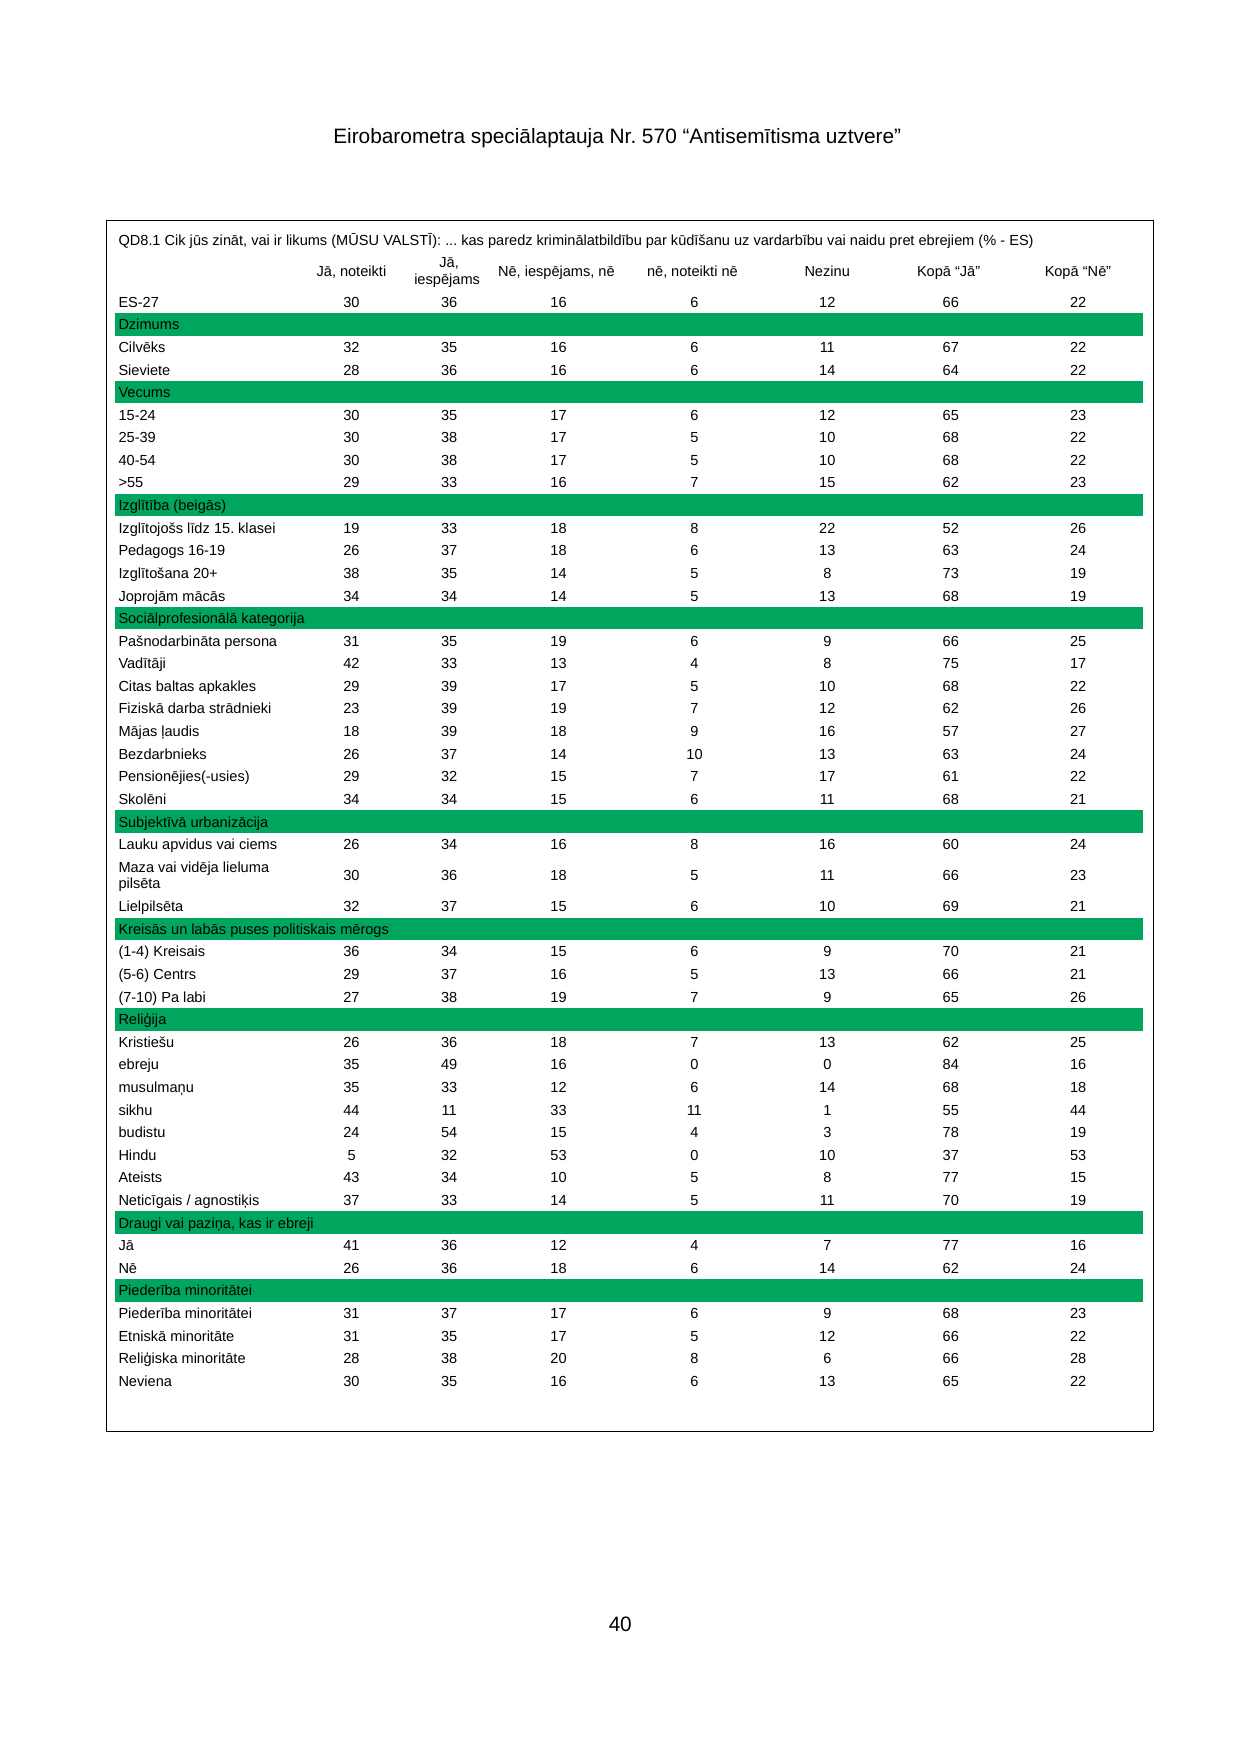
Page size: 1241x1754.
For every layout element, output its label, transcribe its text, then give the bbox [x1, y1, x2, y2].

table_cell 41 [298, 1234, 404, 1257]
table_cell 53 [1012, 1144, 1143, 1166]
table_cell 33 [404, 1076, 493, 1098]
table_cell 22 [1012, 290, 1143, 313]
table_cell Cilvēks [115, 336, 298, 358]
table_cell 73 [889, 562, 1012, 584]
table_cell 62 [889, 1031, 1012, 1053]
table_cell 6 [623, 404, 765, 426]
table_cell 29 [298, 675, 404, 697]
table_cell 14 [765, 358, 889, 381]
table_cell 7 [623, 985, 765, 1008]
table_cell 37 [404, 895, 493, 917]
table_cell 23 [1012, 1302, 1143, 1324]
table_cell 66 [889, 630, 1012, 652]
table_cell Jā, iespējams [404, 251, 493, 290]
table_cell 5 [623, 963, 765, 985]
table_cell 8 [623, 516, 765, 539]
table_cell 9 [623, 720, 765, 742]
table_cell 15 [494, 1121, 623, 1143]
table_cell 44 [298, 1098, 404, 1121]
table_cell 26 [298, 743, 404, 765]
table_cell 16 [494, 1370, 623, 1392]
table_cell 8 [765, 1166, 889, 1189]
table_cell 19 [1012, 562, 1143, 584]
table_cell 64 [889, 358, 1012, 381]
table_cell 27 [298, 985, 404, 1008]
table_cell 22 [1012, 449, 1143, 471]
table_cell 14 [494, 743, 623, 765]
table_cell 62 [889, 1257, 1012, 1279]
table_cell 53 [494, 1144, 623, 1166]
table_cell 16 [494, 290, 623, 313]
table_cell 30 [298, 404, 404, 426]
table_cell 34 [404, 788, 493, 810]
table_cell 0 [623, 1053, 765, 1076]
table_cell 39 [404, 675, 493, 697]
table_cell 35 [404, 1370, 493, 1392]
table_cell 7 [623, 1031, 765, 1053]
table_cell 28 [298, 358, 404, 381]
table_cell (7-10) Pa labi [115, 985, 298, 1008]
table_cell Nē [115, 1257, 298, 1279]
table_cell 44 [1012, 1098, 1143, 1121]
table_cell budistu [115, 1121, 298, 1143]
table_cell 33 [404, 471, 493, 494]
table_cell 16 [1012, 1053, 1143, 1076]
table_cell 14 [494, 562, 623, 584]
table_cell Reliģiska minoritāte [115, 1347, 298, 1369]
table_cell 15 [494, 940, 623, 963]
table_cell 6 [623, 788, 765, 810]
table_cell Ateists [115, 1166, 298, 1189]
table_cell 34 [298, 788, 404, 810]
table_cell Pensionējies(-usies) [115, 765, 298, 788]
table_cell (1-4) Kreisais [115, 940, 298, 963]
table_cell 17 [1012, 652, 1143, 675]
table_cell 11 [765, 336, 889, 358]
table_cell 5 [298, 1144, 404, 1166]
table_cell 26 [1012, 985, 1143, 1008]
table_cell 33 [404, 516, 493, 539]
table_cell 67 [889, 336, 1012, 358]
table_cell 29 [298, 963, 404, 985]
table_cell Jā, noteikti [298, 251, 404, 290]
table_cell Pašnodarbināta persona [115, 630, 298, 652]
table_cell 5 [623, 675, 765, 697]
table_cell 7 [765, 1234, 889, 1257]
table_cell 26 [1012, 516, 1143, 539]
table_cell 19 [1012, 1189, 1143, 1211]
table_cell 5 [623, 426, 765, 449]
table_cell 9 [765, 1302, 889, 1324]
table_cell 21 [1012, 788, 1143, 810]
table_cell 14 [494, 1189, 623, 1211]
table_cell 35 [404, 1324, 493, 1347]
table_cell 6 [623, 1370, 765, 1392]
table_cell 5 [623, 562, 765, 584]
table_cell 10 [765, 426, 889, 449]
table_cell 13 [765, 963, 889, 985]
table_cell 17 [494, 404, 623, 426]
table_cell 18 [494, 539, 623, 562]
table_cell 22 [1012, 1324, 1143, 1347]
table_cell Hindu [115, 1144, 298, 1166]
table_cell Lauku apvidus vai ciems [115, 833, 298, 856]
table_cell 8 [623, 833, 765, 856]
table_cell 17 [765, 765, 889, 788]
table_cell 32 [404, 1144, 493, 1166]
table_cell 19 [494, 697, 623, 720]
table_cell 75 [889, 652, 1012, 675]
table_cell 37 [404, 963, 493, 985]
table_cell 62 [889, 471, 1012, 494]
table_cell 63 [889, 743, 1012, 765]
table_cell 14 [765, 1076, 889, 1098]
table_cell 61 [889, 765, 1012, 788]
table_cell 32 [298, 336, 404, 358]
table_cell 18 [494, 1257, 623, 1279]
table_cell 33 [494, 1098, 623, 1121]
table_cell 25-39 [115, 426, 298, 449]
table_cell 4 [623, 1121, 765, 1143]
table_cell Nezinu [765, 251, 889, 290]
table_cell 37 [298, 1189, 404, 1211]
table_cell 16 [494, 963, 623, 985]
table_cell 38 [404, 426, 493, 449]
table_cell 69 [889, 895, 1012, 917]
table_cell 66 [889, 1324, 1012, 1347]
table_cell 35 [404, 630, 493, 652]
table_cell 68 [889, 584, 1012, 607]
table_header QD8.1 Cik jūs zināt, vai ir likums (MŪSU VALSTĪ): ... kas paredz kriminālatbildību par kūdīšanu uz vardarbību vai naidu pret ebrejiem (% - ES) [115, 229, 1143, 251]
table_cell 65 [889, 1370, 1012, 1392]
table_cell 60 [889, 833, 1012, 856]
table_cell 5 [623, 856, 765, 895]
table_cell 15 [494, 895, 623, 917]
table_cell 38 [404, 449, 493, 471]
table_cell Draugi vai paziņa, kas ir ebreji [115, 1211, 1143, 1234]
table_cell Lielpilsēta [115, 895, 298, 917]
table_cell 22 [1012, 336, 1143, 358]
table_cell 5 [623, 1324, 765, 1347]
table_cell 66 [889, 290, 1012, 313]
table_cell Sieviete [115, 358, 298, 381]
table_cell 68 [889, 675, 1012, 697]
table_cell 18 [494, 856, 623, 895]
table_cell 15 [494, 788, 623, 810]
table_cell 23 [1012, 471, 1143, 494]
table_cell 16 [1012, 1234, 1143, 1257]
table_cell 24 [1012, 833, 1143, 856]
table_cell 19 [494, 630, 623, 652]
table_cell 24 [1012, 743, 1143, 765]
table_cell Skolēni [115, 788, 298, 810]
table_cell Kopā “Jā” [889, 251, 1012, 290]
table_cell 12 [494, 1234, 623, 1257]
table_cell 6 [623, 539, 765, 562]
table_cell 33 [404, 1189, 493, 1211]
table_cell 12 [765, 290, 889, 313]
table_cell 21 [1012, 940, 1143, 963]
table_cell 42 [298, 652, 404, 675]
table_cell Izglītošana 20+ [115, 562, 298, 584]
table_cell 1 [765, 1098, 889, 1121]
table_cell Kopā “Nē” [1012, 251, 1143, 290]
table_cell 38 [298, 562, 404, 584]
table_cell 15 [765, 471, 889, 494]
table_cell 6 [623, 630, 765, 652]
table_cell 30 [298, 426, 404, 449]
table_cell 10 [765, 895, 889, 917]
table_cell 20 [494, 1347, 623, 1369]
table_cell 8 [623, 1347, 765, 1369]
table_cell [115, 251, 298, 290]
table_cell 38 [404, 1347, 493, 1369]
table_cell 9 [765, 940, 889, 963]
table_cell 26 [298, 539, 404, 562]
table_cell 68 [889, 449, 1012, 471]
table_cell 31 [298, 1324, 404, 1347]
table_cell 15-24 [115, 404, 298, 426]
table_cell 55 [889, 1098, 1012, 1121]
table_cell Dzimums [115, 313, 1143, 336]
table_cell 10 [765, 675, 889, 697]
table_cell 22 [1012, 765, 1143, 788]
table_cell ES-27 [115, 290, 298, 313]
table_cell 34 [298, 584, 404, 607]
table_cell 11 [765, 1189, 889, 1211]
table_cell 18 [494, 516, 623, 539]
table_cell 27 [1012, 720, 1143, 742]
table_cell Piederība minoritātei [115, 1279, 1143, 1302]
table_cell 36 [298, 940, 404, 963]
table_cell Fiziskā darba strādnieki [115, 697, 298, 720]
table_cell 68 [889, 788, 1012, 810]
table_cell 37 [889, 1144, 1012, 1166]
table_cell 17 [494, 1302, 623, 1324]
table_cell 49 [404, 1053, 493, 1076]
table_cell 0 [623, 1144, 765, 1166]
table_cell 11 [404, 1098, 493, 1121]
table_cell Nē, iespējams, nē [494, 251, 623, 290]
table_cell 22 [1012, 675, 1143, 697]
table_cell 21 [1012, 963, 1143, 985]
table_cell 6 [623, 358, 765, 381]
table_cell 9 [765, 985, 889, 1008]
table_cell 10 [765, 1144, 889, 1166]
table_cell 63 [889, 539, 1012, 562]
table_cell 6 [623, 1302, 765, 1324]
table_cell 11 [765, 856, 889, 895]
table_cell 17 [494, 675, 623, 697]
table_cell 22 [1012, 426, 1143, 449]
table_cell 52 [889, 516, 1012, 539]
table_cell 24 [1012, 539, 1143, 562]
table_cell 25 [1012, 1031, 1143, 1053]
table_cell 15 [1012, 1166, 1143, 1189]
table_cell 30 [298, 290, 404, 313]
table_cell 16 [765, 720, 889, 742]
table_cell musulmaņu [115, 1076, 298, 1098]
table_cell Pedagogs 16-19 [115, 539, 298, 562]
table_cell 8 [765, 562, 889, 584]
table_cell 13 [765, 743, 889, 765]
table_cell Kreisās un labās puses politiskais mērogs [115, 918, 1143, 940]
table_cell 6 [623, 1076, 765, 1098]
table_cell 18 [298, 720, 404, 742]
table_cell 5 [623, 1166, 765, 1189]
table_cell 32 [298, 895, 404, 917]
table_cell 26 [298, 1257, 404, 1279]
table_cell 65 [889, 985, 1012, 1008]
table_cell Mājas ļaudis [115, 720, 298, 742]
table_cell 6 [623, 336, 765, 358]
table_cell 30 [298, 856, 404, 895]
table_cell 13 [765, 539, 889, 562]
table_cell 37 [404, 539, 493, 562]
table_cell 33 [404, 652, 493, 675]
table_cell Bezdarbnieks [115, 743, 298, 765]
table_cell 77 [889, 1166, 1012, 1189]
table_cell 37 [404, 1302, 493, 1324]
table_cell 31 [298, 630, 404, 652]
table_cell 70 [889, 1189, 1012, 1211]
table_cell 36 [404, 1257, 493, 1279]
table_cell 7 [623, 471, 765, 494]
table_cell (5-6) Centrs [115, 963, 298, 985]
table_cell 25 [1012, 630, 1143, 652]
table_cell ebreju [115, 1053, 298, 1076]
table_cell 6 [623, 1257, 765, 1279]
table_cell Piederība minoritātei [115, 1302, 298, 1324]
table_cell 34 [404, 833, 493, 856]
table_cell Izglītība (beigās) [115, 494, 1143, 516]
table_cell 66 [889, 856, 1012, 895]
table_cell 23 [1012, 404, 1143, 426]
table_cell 26 [298, 1031, 404, 1053]
table_cell Neviena [115, 1370, 298, 1392]
table_cell 37 [404, 743, 493, 765]
table_cell 4 [623, 1234, 765, 1257]
table_cell 28 [1012, 1347, 1143, 1369]
table_cell Izglītojošs līdz 15. klasei [115, 516, 298, 539]
table_cell Subjektīvā urbanizācija [115, 810, 1143, 833]
table_cell 24 [298, 1121, 404, 1143]
table_cell 14 [494, 584, 623, 607]
table_cell 26 [298, 833, 404, 856]
table_cell 12 [765, 697, 889, 720]
table_cell 40-54 [115, 449, 298, 471]
table_cell 36 [404, 1031, 493, 1053]
table_cell 16 [494, 833, 623, 856]
table_cell 35 [298, 1053, 404, 1076]
table_cell 12 [765, 1324, 889, 1347]
table_cell sikhu [115, 1098, 298, 1121]
table_cell 6 [623, 290, 765, 313]
table_cell 68 [889, 1302, 1012, 1324]
table_cell 28 [298, 1347, 404, 1369]
table_cell 35 [298, 1076, 404, 1098]
table_cell 7 [623, 765, 765, 788]
table_cell 35 [404, 336, 493, 358]
table_cell 34 [404, 940, 493, 963]
table_cell Sociālprofesionālā kategorija [115, 607, 1143, 629]
table_cell 62 [889, 697, 1012, 720]
table_cell 16 [494, 358, 623, 381]
table_cell Vecums [115, 381, 1143, 403]
table_cell 17 [494, 1324, 623, 1347]
table_cell 6 [623, 940, 765, 963]
table_cell 13 [765, 584, 889, 607]
table_cell 84 [889, 1053, 1012, 1076]
table_cell 32 [404, 765, 493, 788]
table_cell 29 [298, 765, 404, 788]
table_cell 78 [889, 1121, 1012, 1143]
table_cell 35 [404, 562, 493, 584]
table_cell 23 [1012, 856, 1143, 895]
table_cell 10 [494, 1166, 623, 1189]
table_cell 11 [623, 1098, 765, 1121]
table_cell 18 [494, 1031, 623, 1053]
table_cell Citas baltas apkakles [115, 675, 298, 697]
table_cell 17 [494, 426, 623, 449]
table_cell 36 [404, 1234, 493, 1257]
table_cell 36 [404, 358, 493, 381]
table_cell Reliģija [115, 1008, 1143, 1031]
table_cell Maza vai vidēja lieluma pilsēta [115, 856, 298, 895]
table_cell 66 [889, 1347, 1012, 1369]
table_cell Jā [115, 1234, 298, 1257]
table_cell 39 [404, 720, 493, 742]
table_cell Joprojām mācās [115, 584, 298, 607]
table_cell 29 [298, 471, 404, 494]
table_cell 70 [889, 940, 1012, 963]
table_cell 43 [298, 1166, 404, 1189]
table_cell 39 [404, 697, 493, 720]
table_cell 7 [623, 697, 765, 720]
table_cell 31 [298, 1302, 404, 1324]
table_cell 65 [889, 404, 1012, 426]
table_cell 22 [1012, 1370, 1143, 1392]
table_cell 11 [765, 788, 889, 810]
table_cell 68 [889, 1076, 1012, 1098]
table_cell 15 [494, 765, 623, 788]
table_cell 9 [765, 630, 889, 652]
table_cell 18 [494, 720, 623, 742]
table_cell 12 [765, 404, 889, 426]
table_cell 77 [889, 1234, 1012, 1257]
table_cell 13 [494, 652, 623, 675]
table_cell 19 [494, 985, 623, 1008]
table_cell Neticīgais / agnostiķis [115, 1189, 298, 1211]
table_cell 16 [494, 336, 623, 358]
table_cell 13 [765, 1370, 889, 1392]
table_cell 0 [765, 1053, 889, 1076]
table_cell 34 [404, 584, 493, 607]
table_cell 19 [298, 516, 404, 539]
table_cell 26 [1012, 697, 1143, 720]
table_cell 4 [623, 652, 765, 675]
table_cell 35 [404, 404, 493, 426]
table_cell 5 [623, 584, 765, 607]
table_cell 16 [494, 1053, 623, 1076]
table_cell 30 [298, 1370, 404, 1392]
table_cell Etniskā minoritāte [115, 1324, 298, 1347]
table_cell 5 [623, 1189, 765, 1211]
table_cell 23 [298, 697, 404, 720]
table_cell 54 [404, 1121, 493, 1143]
table_cell 36 [404, 856, 493, 895]
table_cell 66 [889, 963, 1012, 985]
table_cell 57 [889, 720, 1012, 742]
table_cell 38 [404, 985, 493, 1008]
table_cell Vadītāji [115, 652, 298, 675]
table_cell 36 [404, 290, 493, 313]
table_cell Kristiešu [115, 1031, 298, 1053]
table_cell 8 [765, 652, 889, 675]
table_cell 16 [765, 833, 889, 856]
table_cell 21 [1012, 895, 1143, 917]
table_cell 22 [765, 516, 889, 539]
table_cell nē, noteikti nē [623, 251, 765, 290]
table_cell 6 [765, 1347, 889, 1369]
table_cell 6 [623, 895, 765, 917]
table_cell 17 [494, 449, 623, 471]
table_cell 10 [623, 743, 765, 765]
table_cell 12 [494, 1076, 623, 1098]
table_cell 16 [494, 471, 623, 494]
table_cell 19 [1012, 584, 1143, 607]
table_cell 18 [1012, 1076, 1143, 1098]
table_cell 14 [765, 1257, 889, 1279]
table_cell 30 [298, 449, 404, 471]
table_cell 34 [404, 1166, 493, 1189]
table_cell 10 [765, 449, 889, 471]
table_cell 22 [1012, 358, 1143, 381]
table_cell 68 [889, 426, 1012, 449]
table_cell >55 [115, 471, 298, 494]
table_cell 13 [765, 1031, 889, 1053]
table_cell 3 [765, 1121, 889, 1143]
table_cell 19 [1012, 1121, 1143, 1143]
table_cell 5 [623, 449, 765, 471]
table_cell 24 [1012, 1257, 1143, 1279]
